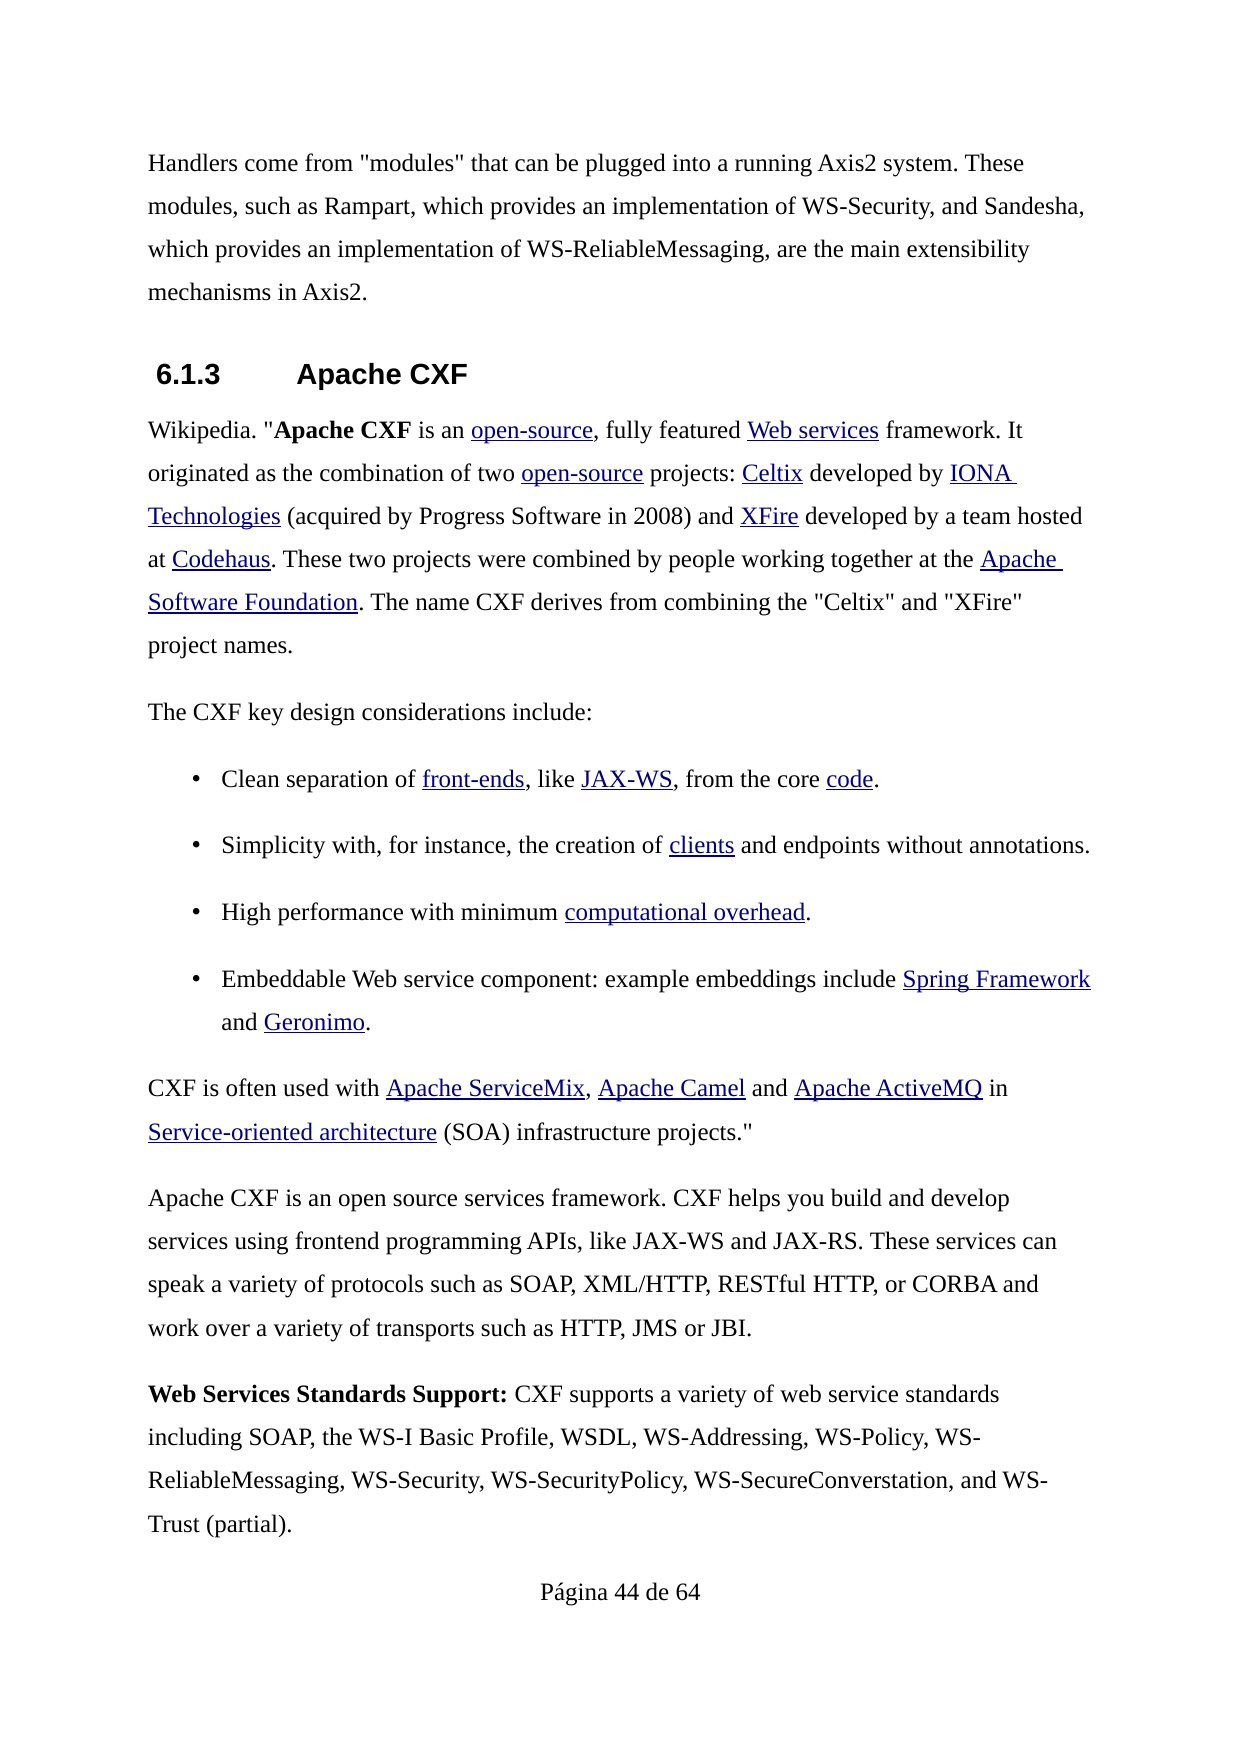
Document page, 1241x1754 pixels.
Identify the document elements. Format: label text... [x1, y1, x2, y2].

text CXF is often used with Apache ServiceMix, Apache Camel and Apache ActiveMQ in Service-oriented architecture (SOA) infrastructure projects." [148, 1073, 1093, 1145]
text The CXF key design considerations include: [148, 697, 1093, 726]
text Wikipedia. "Apache CXF is an open-source, fully featured Web services framework. It originated as the combination of two open-source projects: Celtix developed by IONA Technologies (acquired by Progress Software in 2008) and XFire developed by a team hosted at Codehaus. These two projects were combined by people working together at the Apache Software Foundation. The name CXF derives from combining the "Celtix" and "XFire" project names. [148, 415, 1093, 659]
text Handlers come from "modules" that can be plugged into a running Axis2 system. These modules, such as Rampart, which provides an implementation of WS-Security, and Sandesha, which provides an implementation of WS-ReliableMessaging, are the main extensibility mechanisms in Axis2. [148, 148, 1093, 306]
text Web Services Standards Support: CXF supports a variety of web service standards including SOAP, the WS-I Basic Profile, WSDL, WS-Addressing, WS-Policy, WS-ReliableMessaging, WS-Security, WS-SecurityPolicy, WS-SecureConverstation, and WS-Trust (partial). [148, 1379, 1093, 1537]
text Apache CXF is an open source services framework. CXF helps you build and develop services using frontend programming APIs, like JAX-WS and JAX-RS. These services can speak a variety of protocols such as SOAP, XML/HTTP, RESTful HTTP, or CORBA and work over a variety of transports such as HTTP, JMS or JBI. [148, 1183, 1093, 1341]
subtitle Apache CXF [148, 357, 1093, 390]
list Simplicity with, for instance, the creation of clients and endpoints without annotations. [192, 830, 1093, 859]
list Clean separation of front-ends, like JAX-WS, from the core code. [192, 764, 1093, 792]
list High performance with minimum computational overhead. [192, 897, 1093, 926]
list Embeddable Web service component: example embeddings include Spring Framework and Geronimo. [192, 964, 1093, 1036]
